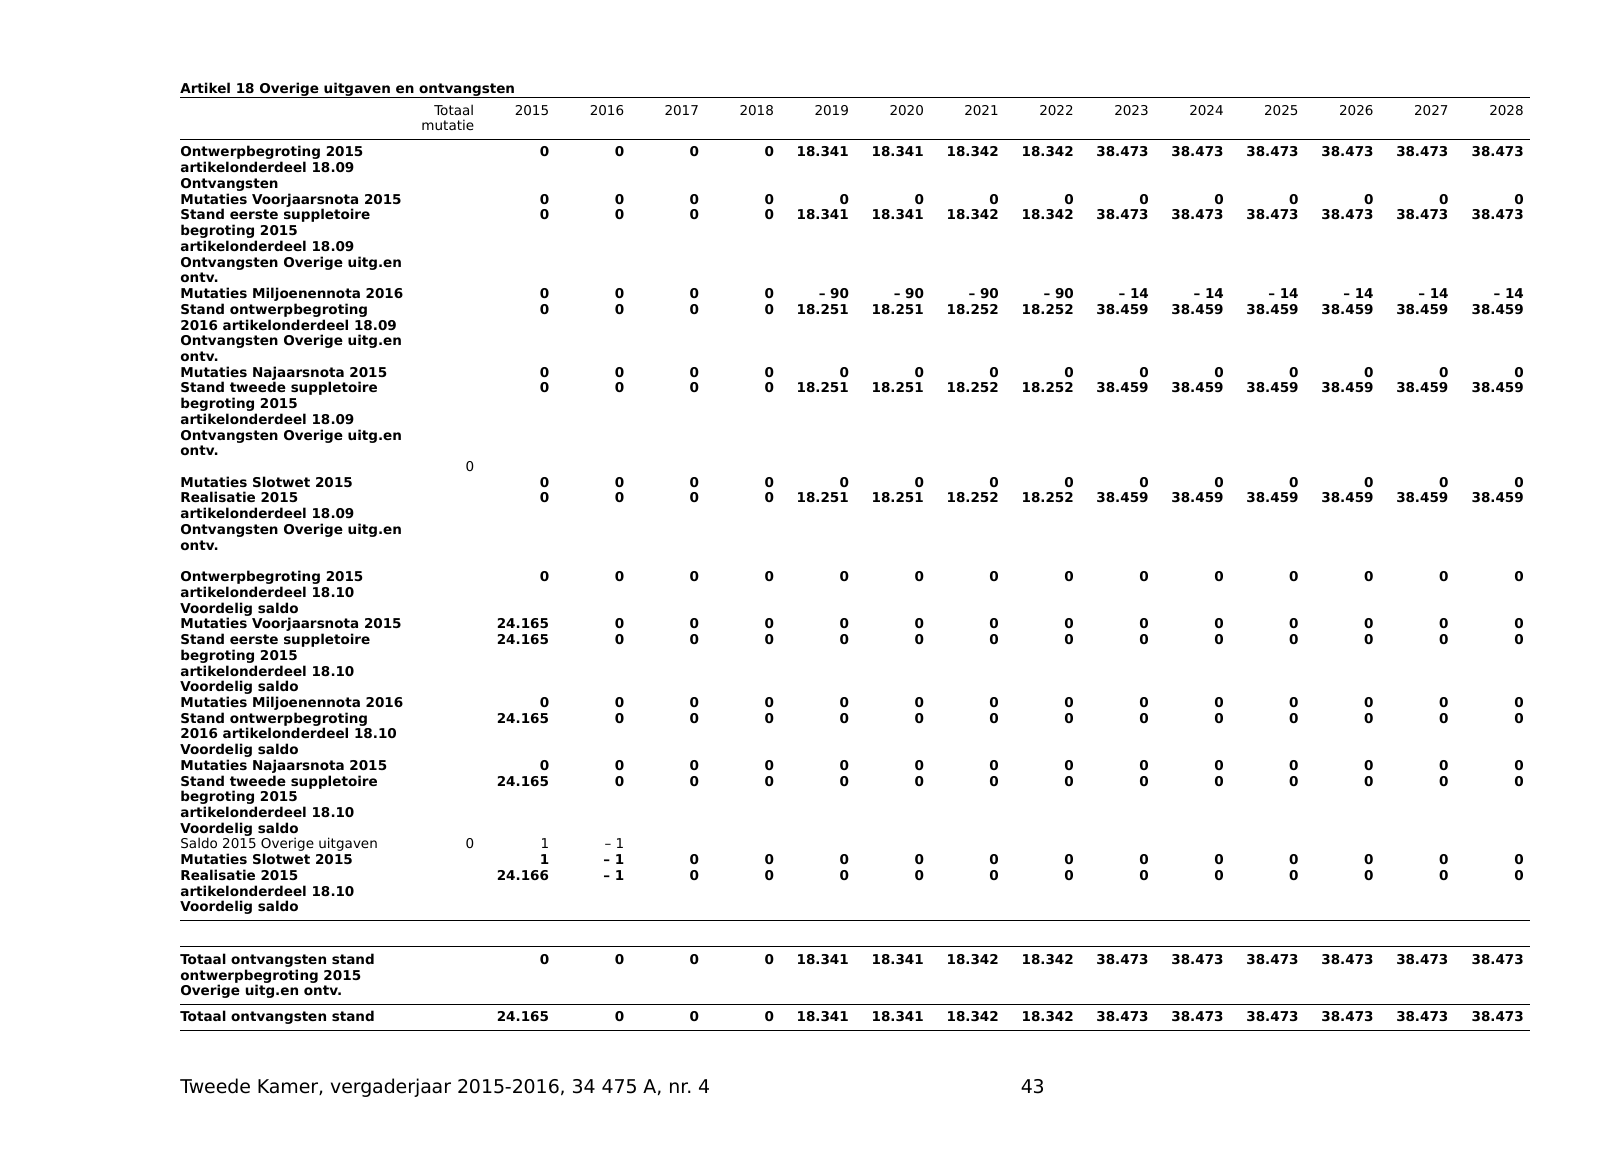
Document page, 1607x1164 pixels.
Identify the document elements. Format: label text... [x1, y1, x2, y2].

table_cell 0 [555, 380, 630, 459]
table_cell 0 [1229, 868, 1304, 920]
table_cell 0 [1379, 616, 1454, 632]
table_cell Mutaties Slotwet 2015 [180, 852, 405, 868]
table_cell 0 [930, 852, 1004, 868]
table_cell 0 [1154, 774, 1229, 836]
table_cell 38.459 [1379, 302, 1454, 364]
table_cell 0 [1229, 616, 1304, 632]
table_cell 0 [405, 459, 480, 474]
table_cell 2018 [705, 98, 780, 138]
table_cell [405, 286, 480, 302]
table_cell 0 [1379, 868, 1454, 920]
table_cell 38.459 [1080, 380, 1154, 459]
table_cell 0 [1304, 365, 1379, 380]
table_cell 0 [705, 207, 780, 286]
table_cell 0 [1304, 868, 1379, 920]
table_cell 38.459 [1454, 302, 1529, 364]
table_cell 0 [1454, 632, 1529, 695]
table_cell 38.473 [1229, 947, 1304, 1003]
table_cell 0 [705, 490, 780, 553]
table_cell 0 [930, 475, 1004, 490]
table_cell 2024 [1154, 98, 1229, 138]
table_cell 0 [555, 302, 630, 364]
table_cell [480, 921, 555, 946]
table_cell 0 [480, 302, 555, 364]
table_cell 0 [1154, 868, 1229, 920]
table_cell [405, 191, 480, 207]
table_cell 2027 [1379, 98, 1454, 138]
table_cell [180, 98, 405, 138]
table_cell – 1 [555, 836, 630, 852]
table_cell 0 [1080, 616, 1154, 632]
table_cell [405, 868, 480, 920]
table_cell 0 [1154, 191, 1229, 207]
table_cell 0 [630, 695, 705, 711]
table_cell 38.473 [1154, 947, 1229, 1003]
table_cell [630, 921, 705, 946]
table_cell 0 [855, 632, 929, 695]
table_cell 0 [930, 711, 1004, 758]
table_cell 0 [1379, 758, 1454, 773]
table_cell 0 [480, 365, 555, 380]
table_cell [930, 921, 1004, 946]
table_cell 38.473 [1080, 947, 1154, 1003]
table_cell 0 [630, 286, 705, 302]
table_cell 38.473 [1454, 207, 1529, 286]
table_cell 0 [1080, 695, 1154, 711]
table_cell 0 [705, 140, 780, 191]
table_cell [555, 553, 630, 569]
table_cell 0 [855, 616, 929, 632]
table_cell 38.459 [1229, 490, 1304, 553]
table_cell [930, 459, 1004, 474]
table_cell 24.165 [480, 774, 555, 836]
table_cell 0 [480, 695, 555, 711]
table_cell [405, 921, 480, 946]
table_cell 0 [1080, 191, 1154, 207]
table_cell Stand ontwerpbegroting 2016 artikelonderdeel 18.09 Ontvangsten Overige uitg.en ontv. [180, 302, 405, 364]
table_cell [1229, 553, 1304, 569]
table_cell 0 [1304, 475, 1379, 490]
table_cell [405, 616, 480, 632]
table_cell 0 [855, 758, 929, 773]
table_cell 0 [780, 475, 854, 490]
table_cell 0 [555, 711, 630, 758]
table_cell Mutaties Najaarsnota 2015 [180, 758, 405, 773]
table_cell 0 [555, 758, 630, 773]
table_cell [1454, 459, 1529, 474]
table_cell [1379, 921, 1454, 946]
table_cell 0 [1304, 711, 1379, 758]
table_cell 0 [705, 758, 780, 773]
table_cell Totaal ontvangsten stand [180, 1005, 405, 1029]
table_cell [405, 852, 480, 868]
table_cell 0 [1304, 632, 1379, 695]
table_cell 0 [1005, 711, 1079, 758]
table_cell 18.342 [1005, 207, 1079, 286]
table_cell 2015 [480, 98, 555, 138]
table_cell 18.342 [1005, 947, 1079, 1003]
table_cell 0 [705, 616, 780, 632]
table_cell 0 [555, 140, 630, 191]
table_cell 2023 [1080, 98, 1154, 138]
table_cell [480, 459, 555, 474]
table_cell 0 [630, 380, 705, 459]
table_cell 0 [1229, 758, 1304, 773]
table_cell [1229, 921, 1304, 946]
table_cell [180, 921, 405, 946]
table_cell 2017 [630, 98, 705, 138]
table_cell 18.341 [780, 1005, 854, 1029]
table_cell 38.459 [1080, 302, 1154, 364]
table_cell 0 [930, 868, 1004, 920]
table_cell Mutaties Voorjaarsnota 2015 [180, 191, 405, 207]
table_cell 0 [555, 365, 630, 380]
table_cell [1379, 836, 1454, 852]
table_cell 38.473 [1229, 1005, 1304, 1029]
table_cell [705, 921, 780, 946]
table_cell [1080, 553, 1154, 569]
table_cell 0 [1005, 616, 1079, 632]
table_cell 0 [1080, 758, 1154, 773]
table_cell 0 [780, 852, 854, 868]
table_cell 0 [930, 365, 1004, 380]
table_cell 0 [1304, 191, 1379, 207]
table_cell 0 [1379, 632, 1454, 695]
table_cell [1229, 459, 1304, 474]
table_cell 0 [1304, 695, 1379, 711]
table_cell [1080, 836, 1154, 852]
table_cell 1 [480, 852, 555, 868]
table_cell 38.459 [1229, 380, 1304, 459]
table_cell 0 [1229, 711, 1304, 758]
table_cell 18.342 [930, 1005, 1004, 1029]
table_cell [1154, 459, 1229, 474]
table_cell 18.252 [930, 380, 1004, 459]
table_cell 0 [705, 947, 780, 1003]
table_cell 38.473 [1080, 140, 1154, 191]
table_cell 0 [630, 365, 705, 380]
table_cell 0 [1229, 191, 1304, 207]
table_cell 0 [630, 191, 705, 207]
table_cell [405, 947, 480, 1003]
table_cell [405, 380, 480, 459]
table_cell 0 [480, 286, 555, 302]
table_cell 0 [555, 490, 630, 553]
table_cell 0 [780, 774, 854, 836]
table_cell [1005, 553, 1079, 569]
table_cell 0 [1080, 774, 1154, 836]
table_cell 0 [555, 286, 630, 302]
table_cell [780, 836, 854, 852]
table_cell [405, 711, 480, 758]
table_cell 38.459 [1454, 490, 1529, 553]
table_cell 0 [1154, 711, 1229, 758]
table_cell [405, 774, 480, 836]
table_cell 0 [780, 616, 854, 632]
table_cell 2016 [555, 98, 630, 138]
table_cell [1454, 553, 1529, 569]
table_cell 0 [1454, 774, 1529, 836]
table_cell 38.459 [1454, 380, 1529, 459]
table_cell Ontwerpbegroting 2015 artikelonderdeel 18.10 Voordelig saldo [180, 569, 405, 616]
table_cell 0 [855, 365, 929, 380]
table_cell 24.165 [480, 632, 555, 695]
table_cell 0 [1005, 191, 1079, 207]
table_cell 18.251 [855, 380, 929, 459]
table_cell 38.459 [1154, 380, 1229, 459]
table_cell [405, 302, 480, 364]
table_cell 38.473 [1229, 140, 1304, 191]
table_cell 18.252 [930, 302, 1004, 364]
table_cell 0 [480, 207, 555, 286]
table_cell 0 [1379, 695, 1454, 711]
table_cell 18.252 [1005, 302, 1079, 364]
table_cell 38.473 [1154, 207, 1229, 286]
table_cell [930, 836, 1004, 852]
table_cell 0 [1454, 569, 1529, 616]
table_cell [930, 553, 1004, 569]
table_cell 18.341 [780, 947, 854, 1003]
table_cell 38.459 [1379, 380, 1454, 459]
table_cell Ontwerpbegroting 2015 artikelonderdeel 18.09 Ontvangsten [180, 140, 405, 191]
table_cell 0 [630, 490, 705, 553]
table_cell – 14 [1229, 286, 1304, 302]
table_cell 0 [555, 695, 630, 711]
table_cell Mutaties Miljoenennota 2016 [180, 695, 405, 711]
table_cell 0 [1304, 774, 1379, 836]
table_cell 24.165 [480, 1005, 555, 1029]
table_cell 0 [705, 286, 780, 302]
table_cell 0 [480, 758, 555, 773]
table_cell 0 [855, 695, 929, 711]
table_cell 0 [705, 569, 780, 616]
table_cell 0 [555, 207, 630, 286]
table_cell 0 [855, 711, 929, 758]
table_cell [705, 459, 780, 474]
table_cell [705, 553, 780, 569]
table_cell Stand tweede suppletoire begroting 2015 artikelonderdeel 18.09 Ontvangsten Overige uitg.en ontv. [180, 380, 405, 459]
table_cell 0 [1379, 365, 1454, 380]
table_cell 0 [1154, 632, 1229, 695]
table_cell 0 [930, 616, 1004, 632]
table_cell 0 [480, 191, 555, 207]
table_cell 0 [1080, 852, 1154, 868]
table_cell 1 [480, 836, 555, 852]
table_cell 0 [1229, 475, 1304, 490]
table_cell 0 [1379, 711, 1454, 758]
table_cell 0 [705, 774, 780, 836]
table_cell [405, 1005, 480, 1029]
table_cell – 14 [1304, 286, 1379, 302]
table_cell 0 [1154, 365, 1229, 380]
table_cell – 1 [555, 868, 630, 920]
table_cell 38.473 [1304, 947, 1379, 1003]
table_cell [1379, 553, 1454, 569]
table_cell 38.473 [1154, 140, 1229, 191]
table_cell [1154, 553, 1229, 569]
table_cell 0 [1080, 868, 1154, 920]
table_cell 18.252 [1005, 490, 1079, 553]
table_cell – 14 [1154, 286, 1229, 302]
table_cell 18.342 [930, 140, 1004, 191]
table_cell 38.473 [1379, 947, 1454, 1003]
table_cell 2026 [1304, 98, 1379, 138]
table_cell 0 [1454, 475, 1529, 490]
table_cell 18.342 [1005, 140, 1079, 191]
table_cell Totaal mutatie [405, 98, 480, 138]
table_cell 18.342 [930, 947, 1004, 1003]
table_cell 0 [630, 711, 705, 758]
table_cell 24.165 [480, 616, 555, 632]
table_cell 0 [1005, 852, 1079, 868]
table_cell 0 [1005, 632, 1079, 695]
table_cell [1005, 836, 1079, 852]
table_cell 0 [1379, 475, 1454, 490]
table_cell 0 [555, 569, 630, 616]
table_cell 0 [1005, 569, 1079, 616]
table_cell Stand tweede suppletoire begroting 2015 artikelonderdeel 18.10 Voordelig saldo [180, 774, 405, 836]
table_cell 0 [630, 140, 705, 191]
table_cell [630, 553, 705, 569]
table_cell 2028 [1454, 98, 1529, 138]
table_cell [855, 553, 929, 569]
table_cell 0 [705, 711, 780, 758]
table_cell 2025 [1229, 98, 1304, 138]
table_cell 0 [705, 632, 780, 695]
table_cell 0 [705, 852, 780, 868]
table_cell 18.251 [780, 380, 854, 459]
table_cell 0 [1080, 569, 1154, 616]
table_cell [480, 553, 555, 569]
table_header Artikel 18 Overige uitgaven en ontvangsten [180, 81, 1529, 97]
table_cell [405, 475, 480, 490]
table_cell 0 [705, 475, 780, 490]
table_cell 0 [1304, 616, 1379, 632]
table_cell 0 [855, 569, 929, 616]
table_cell 38.459 [1304, 302, 1379, 364]
table_cell 0 [855, 191, 929, 207]
table_cell 0 [630, 947, 705, 1003]
table_cell 38.473 [1080, 207, 1154, 286]
table_cell [1454, 921, 1529, 946]
table_cell Stand eerste suppletoire begroting 2015 artikelonderdeel 18.09 Ontvangsten Overige uitg.en ontv. [180, 207, 405, 286]
table_cell 18.251 [855, 490, 929, 553]
table_cell Mutaties Slotwet 2015 [180, 475, 405, 490]
table_cell 0 [1229, 852, 1304, 868]
table_cell [1229, 836, 1304, 852]
table_cell 0 [630, 774, 705, 836]
table_cell 0 [705, 191, 780, 207]
table_cell 0 [855, 475, 929, 490]
table_cell 0 [1080, 475, 1154, 490]
table_cell 0 [1454, 868, 1529, 920]
table_cell [1154, 921, 1229, 946]
table_cell 0 [780, 569, 854, 616]
table_cell 18.251 [780, 490, 854, 553]
table_cell [705, 836, 780, 852]
table_cell 0 [705, 695, 780, 711]
table_cell 0 [780, 695, 854, 711]
table_cell Realisatie 2015 artikelonderdeel 18.09 Ontvangsten Overige uitg.en ontv. [180, 490, 405, 553]
table_cell 18.342 [930, 207, 1004, 286]
table_cell 0 [1154, 758, 1229, 773]
table_cell [1379, 459, 1454, 474]
table_cell 38.459 [1304, 490, 1379, 553]
table_cell 0 [1005, 774, 1079, 836]
table_cell 0 [1005, 365, 1079, 380]
table_cell [1304, 836, 1379, 852]
table_cell 38.459 [1229, 302, 1304, 364]
table_cell [630, 836, 705, 852]
table_cell 0 [480, 380, 555, 459]
table_cell 0 [705, 868, 780, 920]
table_cell 38.473 [1454, 140, 1529, 191]
table_cell 0 [630, 1005, 705, 1029]
table_cell – 1 [555, 852, 630, 868]
table_cell 18.341 [780, 207, 854, 286]
table_cell [405, 207, 480, 286]
table_cell 0 [555, 632, 630, 695]
table_cell 0 [480, 569, 555, 616]
table_cell [1005, 459, 1079, 474]
table_cell 2019 [780, 98, 854, 138]
table_cell 0 [1304, 852, 1379, 868]
table_cell 38.473 [1154, 1005, 1229, 1029]
table_cell [1304, 459, 1379, 474]
table_cell 0 [1454, 852, 1529, 868]
table_cell 0 [1229, 774, 1304, 836]
table_cell 0 [1379, 191, 1454, 207]
table_cell [1080, 459, 1154, 474]
table_cell [180, 553, 405, 569]
table_cell [555, 921, 630, 946]
table_cell 0 [705, 380, 780, 459]
table_cell 0 [1154, 475, 1229, 490]
table_cell 0 [1454, 191, 1529, 207]
table_cell 18.251 [855, 302, 929, 364]
table_cell 0 [1454, 758, 1529, 773]
table_cell 0 [780, 365, 854, 380]
table_cell 0 [1080, 711, 1154, 758]
table_cell [405, 758, 480, 773]
table_cell [405, 632, 480, 695]
table_cell [405, 553, 480, 569]
table_cell 38.459 [1154, 490, 1229, 553]
table_cell Stand eerste suppletoire begroting 2015 artikelonderdeel 18.10 Voordelig saldo [180, 632, 405, 695]
table_cell 18.252 [1005, 380, 1079, 459]
table_cell 0 [630, 868, 705, 920]
table_cell 18.341 [855, 1005, 929, 1029]
table_cell 24.165 [480, 711, 555, 758]
table_cell Totaal ontvangsten stand ontwerpbegroting 2015 Overige uitg.en ontv. [180, 947, 405, 1003]
table_cell 0 [1379, 569, 1454, 616]
table_cell 38.473 [1379, 207, 1454, 286]
table_cell 38.473 [1304, 207, 1379, 286]
table_cell 0 [780, 711, 854, 758]
table_cell 38.473 [1379, 1005, 1454, 1029]
table_cell 0 [630, 852, 705, 868]
table_cell 0 [630, 207, 705, 286]
table_cell [405, 140, 480, 191]
table_cell 0 [705, 1005, 780, 1029]
table_cell 0 [1454, 711, 1529, 758]
table_cell 38.459 [1154, 302, 1229, 364]
table_cell [405, 490, 480, 553]
table_cell 0 [1005, 868, 1079, 920]
table_cell 2022 [1005, 98, 1079, 138]
table_cell 0 [780, 868, 854, 920]
table_cell – 90 [780, 286, 854, 302]
table_cell 0 [630, 475, 705, 490]
table_cell Mutaties Miljoenennota 2016 [180, 286, 405, 302]
table_cell [405, 569, 480, 616]
table_cell 0 [555, 191, 630, 207]
table_cell – 90 [855, 286, 929, 302]
table_cell Stand ontwerpbegroting 2016 artikelonderdeel 18.10 Voordelig saldo [180, 711, 405, 758]
table_cell 0 [1154, 695, 1229, 711]
table_cell 0 [480, 475, 555, 490]
table_cell 0 [1454, 616, 1529, 632]
table_cell [855, 459, 929, 474]
table_cell 18.341 [855, 140, 929, 191]
table_cell 0 [1005, 758, 1079, 773]
table_cell – 14 [1454, 286, 1529, 302]
table_cell 38.473 [1454, 947, 1529, 1003]
table_cell 0 [405, 836, 480, 852]
table_cell 0 [705, 365, 780, 380]
table_cell [405, 365, 480, 380]
table_cell 0 [1304, 569, 1379, 616]
table_cell 0 [930, 774, 1004, 836]
table_cell 0 [930, 191, 1004, 207]
table_cell 2020 [855, 98, 929, 138]
table_cell 0 [630, 569, 705, 616]
table_cell 0 [480, 140, 555, 191]
table_cell 0 [1005, 695, 1079, 711]
table_cell 38.473 [1080, 1005, 1154, 1029]
table_cell [1304, 553, 1379, 569]
table_cell [1080, 921, 1154, 946]
table_cell [630, 459, 705, 474]
table_cell 0 [1379, 774, 1454, 836]
table_cell 0 [555, 475, 630, 490]
table_cell 18.341 [780, 140, 854, 191]
table_cell – 90 [930, 286, 1004, 302]
table_cell 38.459 [1304, 380, 1379, 459]
table_cell 0 [1154, 616, 1229, 632]
table_cell 0 [555, 1005, 630, 1029]
table_cell 38.473 [1304, 1005, 1379, 1029]
table_cell 0 [1379, 852, 1454, 868]
table_cell [855, 836, 929, 852]
table_cell 0 [930, 695, 1004, 711]
table_cell 38.473 [1454, 1005, 1529, 1029]
table_cell 0 [930, 632, 1004, 695]
table_cell Mutaties Najaarsnota 2015 [180, 365, 405, 380]
table_cell 38.473 [1379, 140, 1454, 191]
table_cell 38.473 [1229, 207, 1304, 286]
table_cell [1154, 836, 1229, 852]
table_cell 0 [705, 302, 780, 364]
table_cell [1005, 921, 1079, 946]
table_cell – 14 [1080, 286, 1154, 302]
table_cell 0 [1229, 365, 1304, 380]
table_cell Saldo 2015 Overige uitgaven [180, 836, 405, 852]
table_cell 24.166 [480, 868, 555, 920]
table_cell 0 [1154, 569, 1229, 616]
table_cell 0 [1229, 695, 1304, 711]
table_cell 0 [555, 947, 630, 1003]
table_cell 0 [780, 632, 854, 695]
table_cell 0 [630, 302, 705, 364]
table_cell 0 [555, 774, 630, 836]
table_cell 0 [480, 947, 555, 1003]
table_cell 18.341 [855, 947, 929, 1003]
table_cell 18.341 [855, 207, 929, 286]
table_cell 0 [930, 758, 1004, 773]
table_cell 0 [1304, 758, 1379, 773]
table_cell [1454, 836, 1529, 852]
table_cell 0 [1080, 632, 1154, 695]
table_cell 0 [780, 191, 854, 207]
table_cell 0 [1154, 852, 1229, 868]
table_cell 0 [930, 569, 1004, 616]
table_cell 2021 [930, 98, 1004, 138]
table_cell 0 [1005, 475, 1079, 490]
table_cell [855, 921, 929, 946]
table_cell [780, 459, 854, 474]
table_cell 0 [1080, 365, 1154, 380]
table_cell 18.252 [930, 490, 1004, 553]
table_cell 0 [855, 852, 929, 868]
table_cell 38.473 [1304, 140, 1379, 191]
table_cell – 90 [1005, 286, 1079, 302]
table_cell 0 [630, 758, 705, 773]
table_cell 18.251 [780, 302, 854, 364]
table_cell [555, 459, 630, 474]
table_cell 18.342 [1005, 1005, 1079, 1029]
table_cell Mutaties Voorjaarsnota 2015 [180, 616, 405, 632]
table_cell [1304, 921, 1379, 946]
table_cell 38.459 [1080, 490, 1154, 553]
table_cell [405, 695, 480, 711]
table_cell 0 [855, 868, 929, 920]
table_cell 0 [1454, 695, 1529, 711]
table_cell 0 [630, 632, 705, 695]
table_cell [780, 553, 854, 569]
table_cell 0 [855, 774, 929, 836]
table_cell 0 [1229, 632, 1304, 695]
table_cell 0 [555, 616, 630, 632]
table_cell 38.459 [1379, 490, 1454, 553]
table_cell [780, 921, 854, 946]
table_cell [180, 459, 405, 474]
table_cell 0 [780, 758, 854, 773]
table_cell 0 [1454, 365, 1529, 380]
table_cell Realisatie 2015 artikelonderdeel 18.10 Voordelig saldo [180, 868, 405, 920]
table_cell 0 [480, 490, 555, 553]
table_cell 0 [1229, 569, 1304, 616]
table_cell 0 [630, 616, 705, 632]
table_cell – 14 [1379, 286, 1454, 302]
